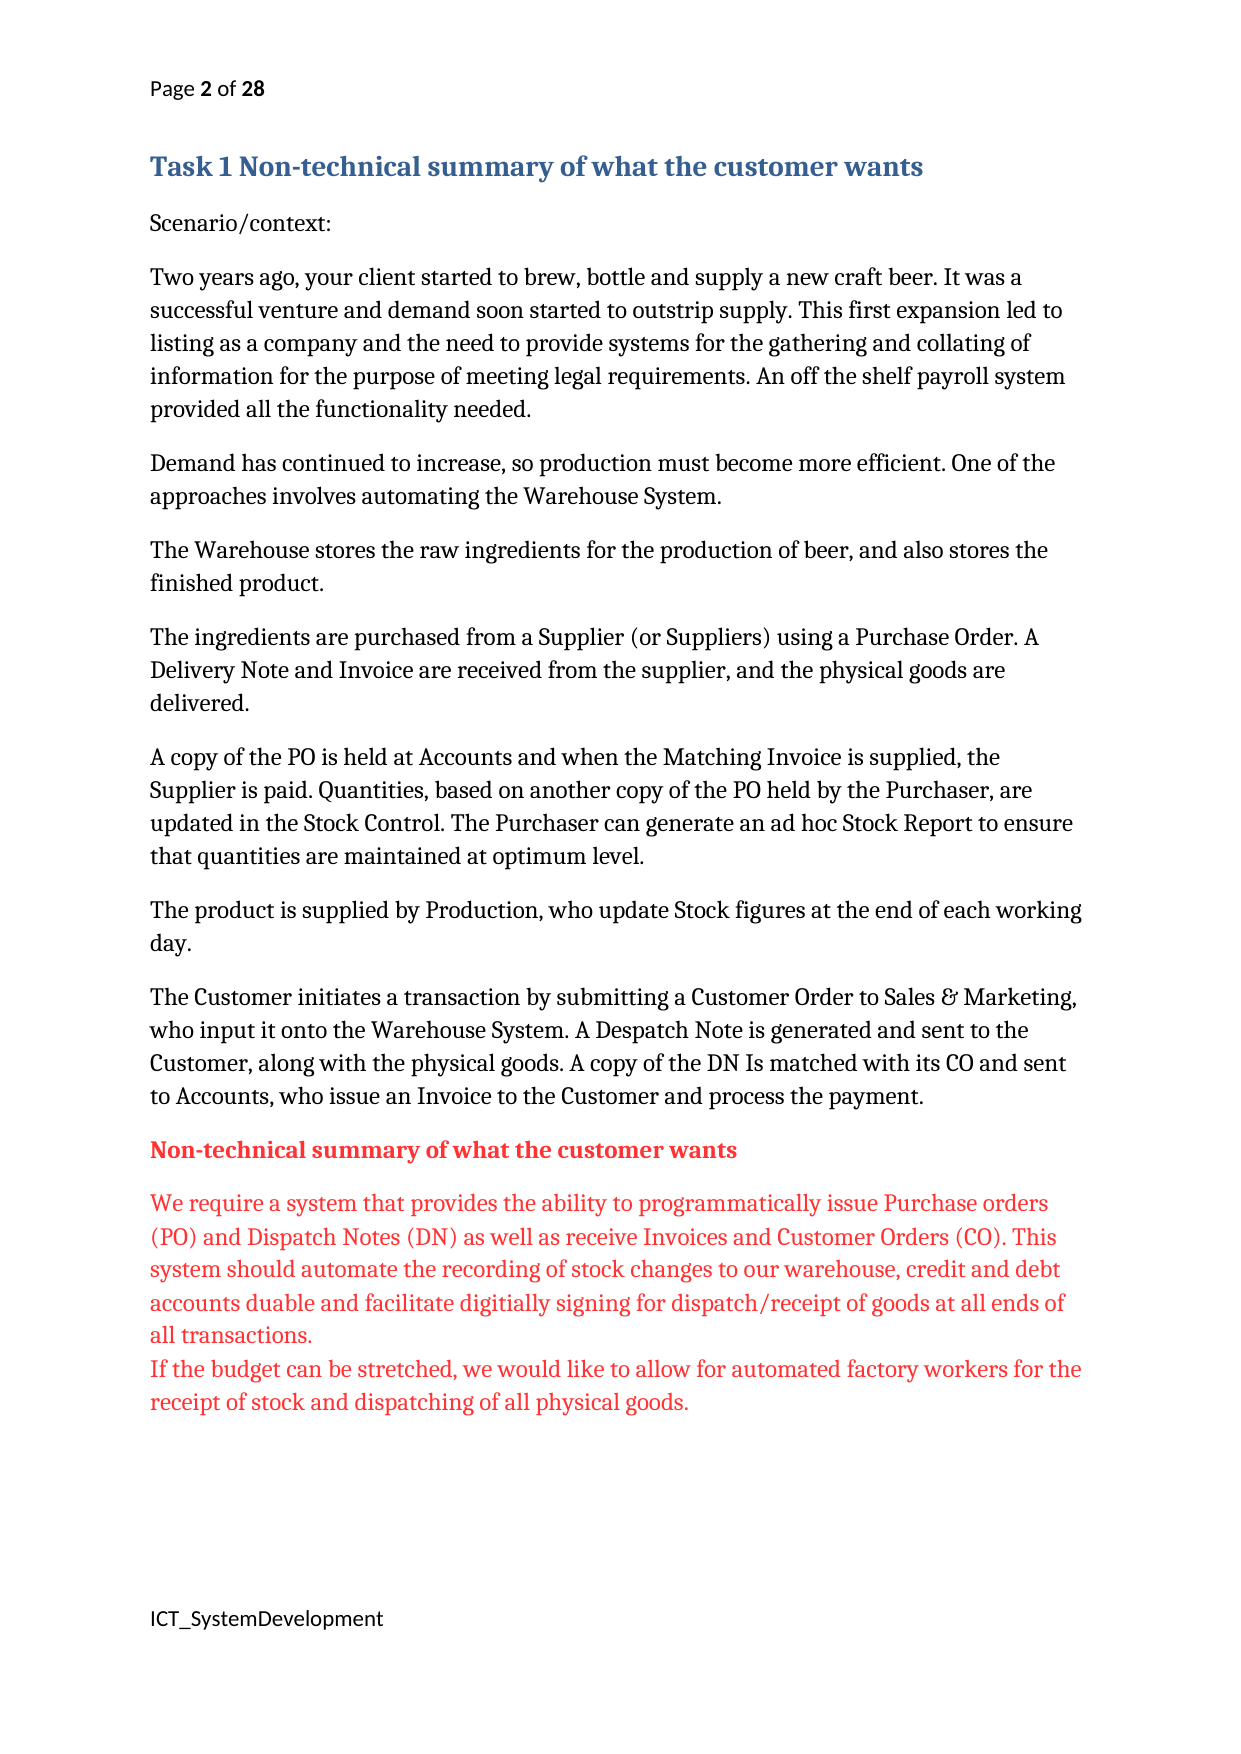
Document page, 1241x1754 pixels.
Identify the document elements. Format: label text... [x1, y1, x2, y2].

text Demand has continued to increase, so production must become more efficient. One of the approaches involves automating the Warehouse System. [150, 449, 1090, 511]
text A copy of the PO is held at Accounts and when the Matching Invoice is supplied, the Supplier is paid. Quantities, based on another copy of the PO held by the Purchaser, are updated in the Stock Control. The Purchaser can generate an ad hoc Stock Report to ensure that quantities are maintained at optimum level. [150, 743, 1090, 871]
text We require a system that provides the ability to programmatically issue Purchase orders (PO) and Dispatch Notes (DN) as well as receive Invoices and Customer Orders (CO). This system should automate the recording of stock changes to our warehouse, credit and debt accounts duable and facilitate digitially signing for dispatch/receipt of goods at all ends of all transactions. If the budget can be stretched, we would like to allow for automated factory workers for the receipt of stock and dispatching of all physical goods. [150, 1189, 1090, 1416]
text Scenario/context: [150, 209, 1090, 238]
text The Customer initiates a transaction by submitting a Customer Order to Sales & Marketing, who input it onto the Warehouse System. A Despatch Note is generated and sent to the Customer, along with the physical goods. A copy of the DN Is matched with its CO and sent to Accounts, who issue an Invoice to the Customer and process the payment. [150, 983, 1090, 1110]
text Task 1 Non-technical summary of what the customer wants [150, 150, 1090, 183]
text The ingredients are purchased from a Supplier (or Suppliers) using a Purchase Order. A Delivery Note and Invoice are received from the supplier, and the physical goods are delivered. [150, 623, 1090, 718]
text Non-technical summary of what the customer wants [150, 1136, 1090, 1164]
text Two years ago, your client started to brew, bottle and supply a new craft beer. It was a successful venture and demand soon started to outstrip supply. This first expansion led to listing as a company and the need to provide systems for the gathering and collating of information for the purpose of meeting legal requirements. An off the shelf payroll system provided all the functionality needed. [150, 263, 1090, 424]
text The product is supplied by Production, who update Stock figures at the end of each working day. [150, 896, 1090, 957]
text The Warehouse stores the raw ingredients for the production of beer, and also stores the finished product. [150, 536, 1090, 598]
